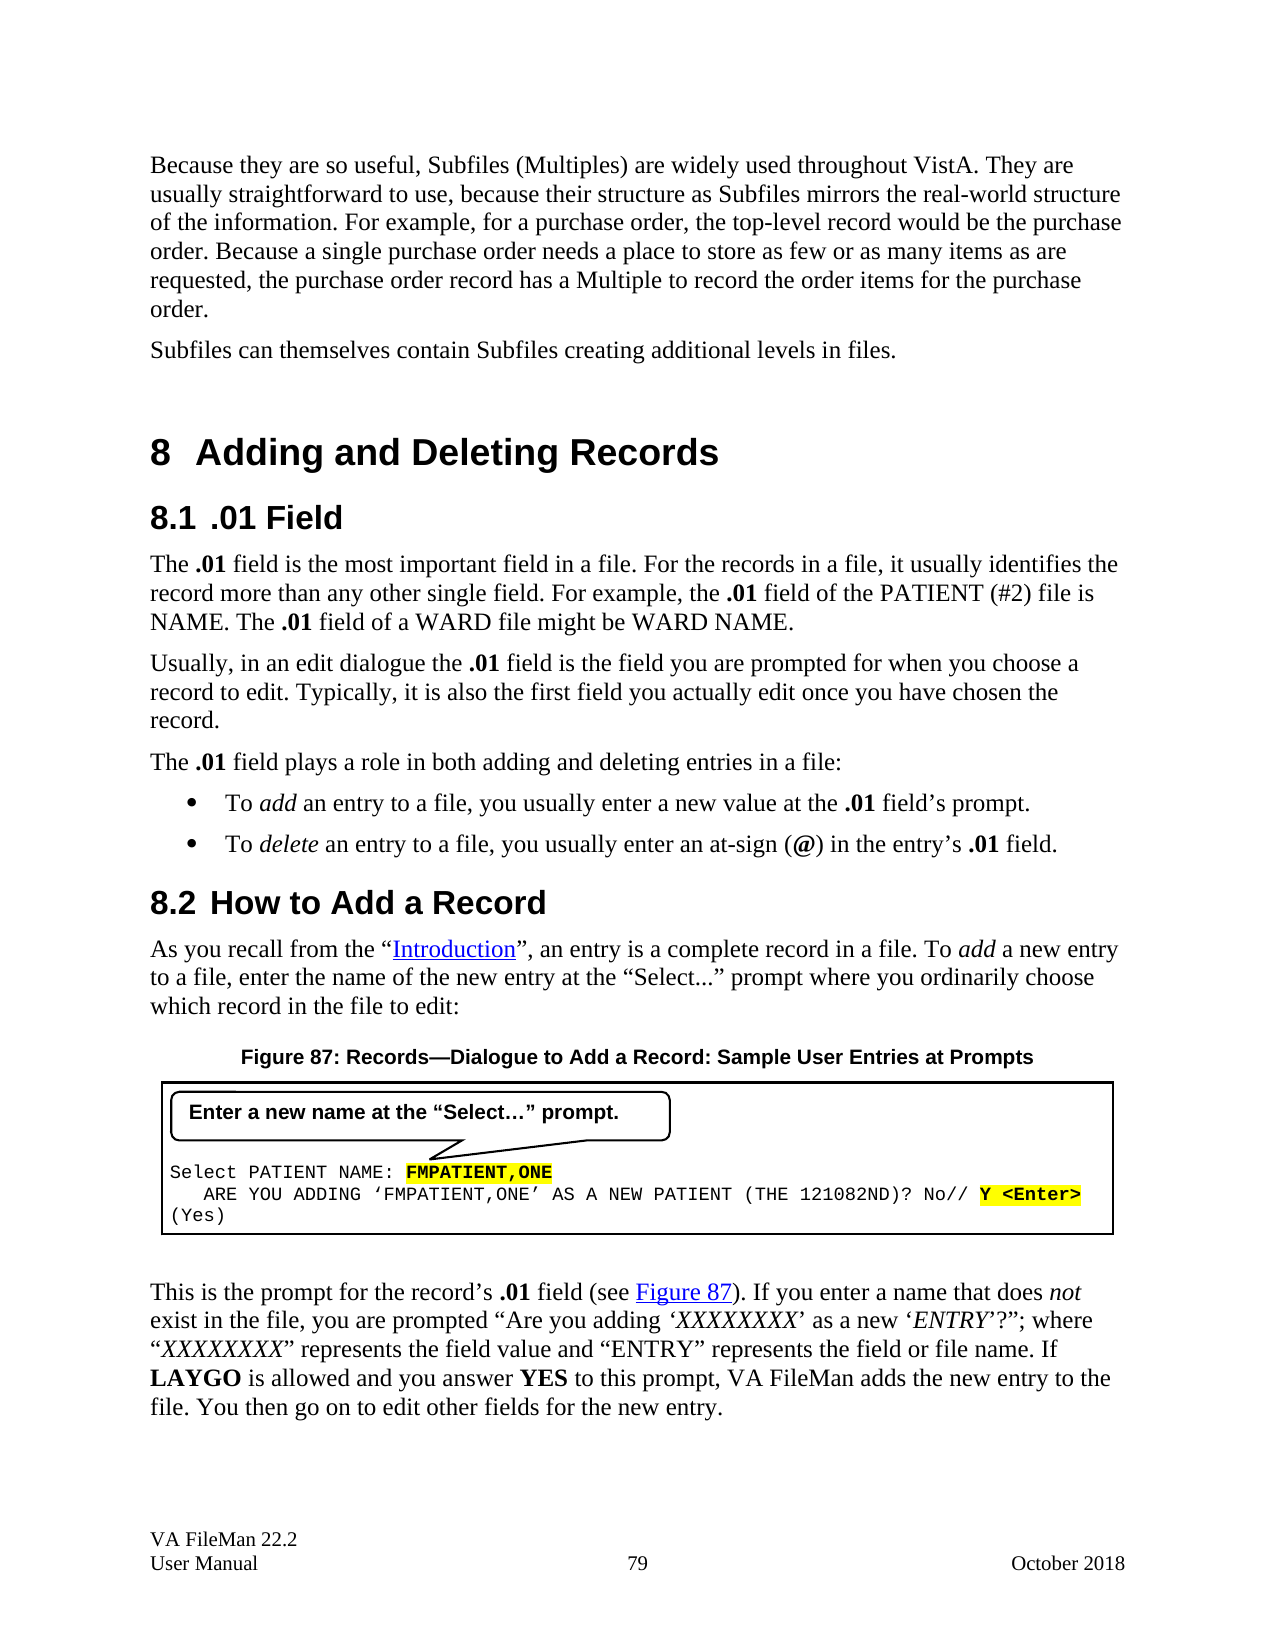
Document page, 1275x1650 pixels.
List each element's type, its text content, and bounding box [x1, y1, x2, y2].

text Select PATIENT NAME: FMPATIENT,ONE [163, 1155, 1112, 1176]
subtitle How to Add a Record [150, 883, 1125, 921]
subtitle Adding and Deleting Records [150, 430, 1125, 473]
list To delete an entry to a file, you usually enter an at-sign (@) in the entry’s .01 field. [187, 829, 1125, 858]
text Subfiles can themselves contain Subfiles creating additional levels in files. [150, 335, 1125, 364]
text This is the prompt for the record’s .01 field (see Figure 87). If you enter a name that does not exist in the file, you are prompted “Are you adding ‘XXXXXXXX’ as a new ‘ENTRY’?”; where “XXXXXXXX” represents the field value and “ENTRY” represents the field or file name. If LAYGO is allowed and you answer YES to this prompt, VA FileMan adds the new entry to the file. You then go on to edit other fields for the new entry. [150, 1277, 1125, 1420]
text As you recall from the “Introduction”, an entry is a complete record in a file. To add a new entry to a file, enter the name of the new entry at the “Select...” prompt where you ordinarily choose which record in the file to edit: [150, 934, 1125, 1020]
text Enter a new name at the “Select…” prompt. [189, 1099, 653, 1123]
text Usually, in an edit dialogue the .01 field is the field you are prompted for when you choose a record to edit. Typically, it is also the first field you actually edit once you have chosen the record. [150, 648, 1125, 734]
text Figure 87: Records—Dialogue to Add a Record: Sample User Entries at Prompts [150, 1045, 1125, 1069]
text The .01 field plays a role in both adding and deleting entries in a file: [150, 747, 1125, 775]
subtitle .01 Field [150, 498, 1125, 537]
text The .01 field is the most important field in a file. For the records in a file, it usually identifies the record more than any other single field. For example, the .01 field of the PATIENT (#2) file is NAME. The .01 field of a WARD file might be WARD NAME. [150, 549, 1125, 635]
list To add an entry to a file, you usually enter a new value at the .01 field’s prompt. [187, 788, 1125, 817]
text Because they are so useful, Subfiles (Multiples) are widely used throughout VistA. They are usually straightforward to use, because their structure as Subfiles mirrors the real-world structure of the information. For example, for a purchase order, the top-level record would be the purchase order. Because a single purchase order needs a place to store as few or as many items as are requested, the purchase order record has a Multiple to record the order items for the purchase order. [150, 150, 1125, 322]
text ARE YOU ADDING ‘FMPATIENT,ONE’ AS A NEW PATIENT (THE 121082ND)? No// Y <Enter> (Yes) [163, 1176, 1112, 1233]
